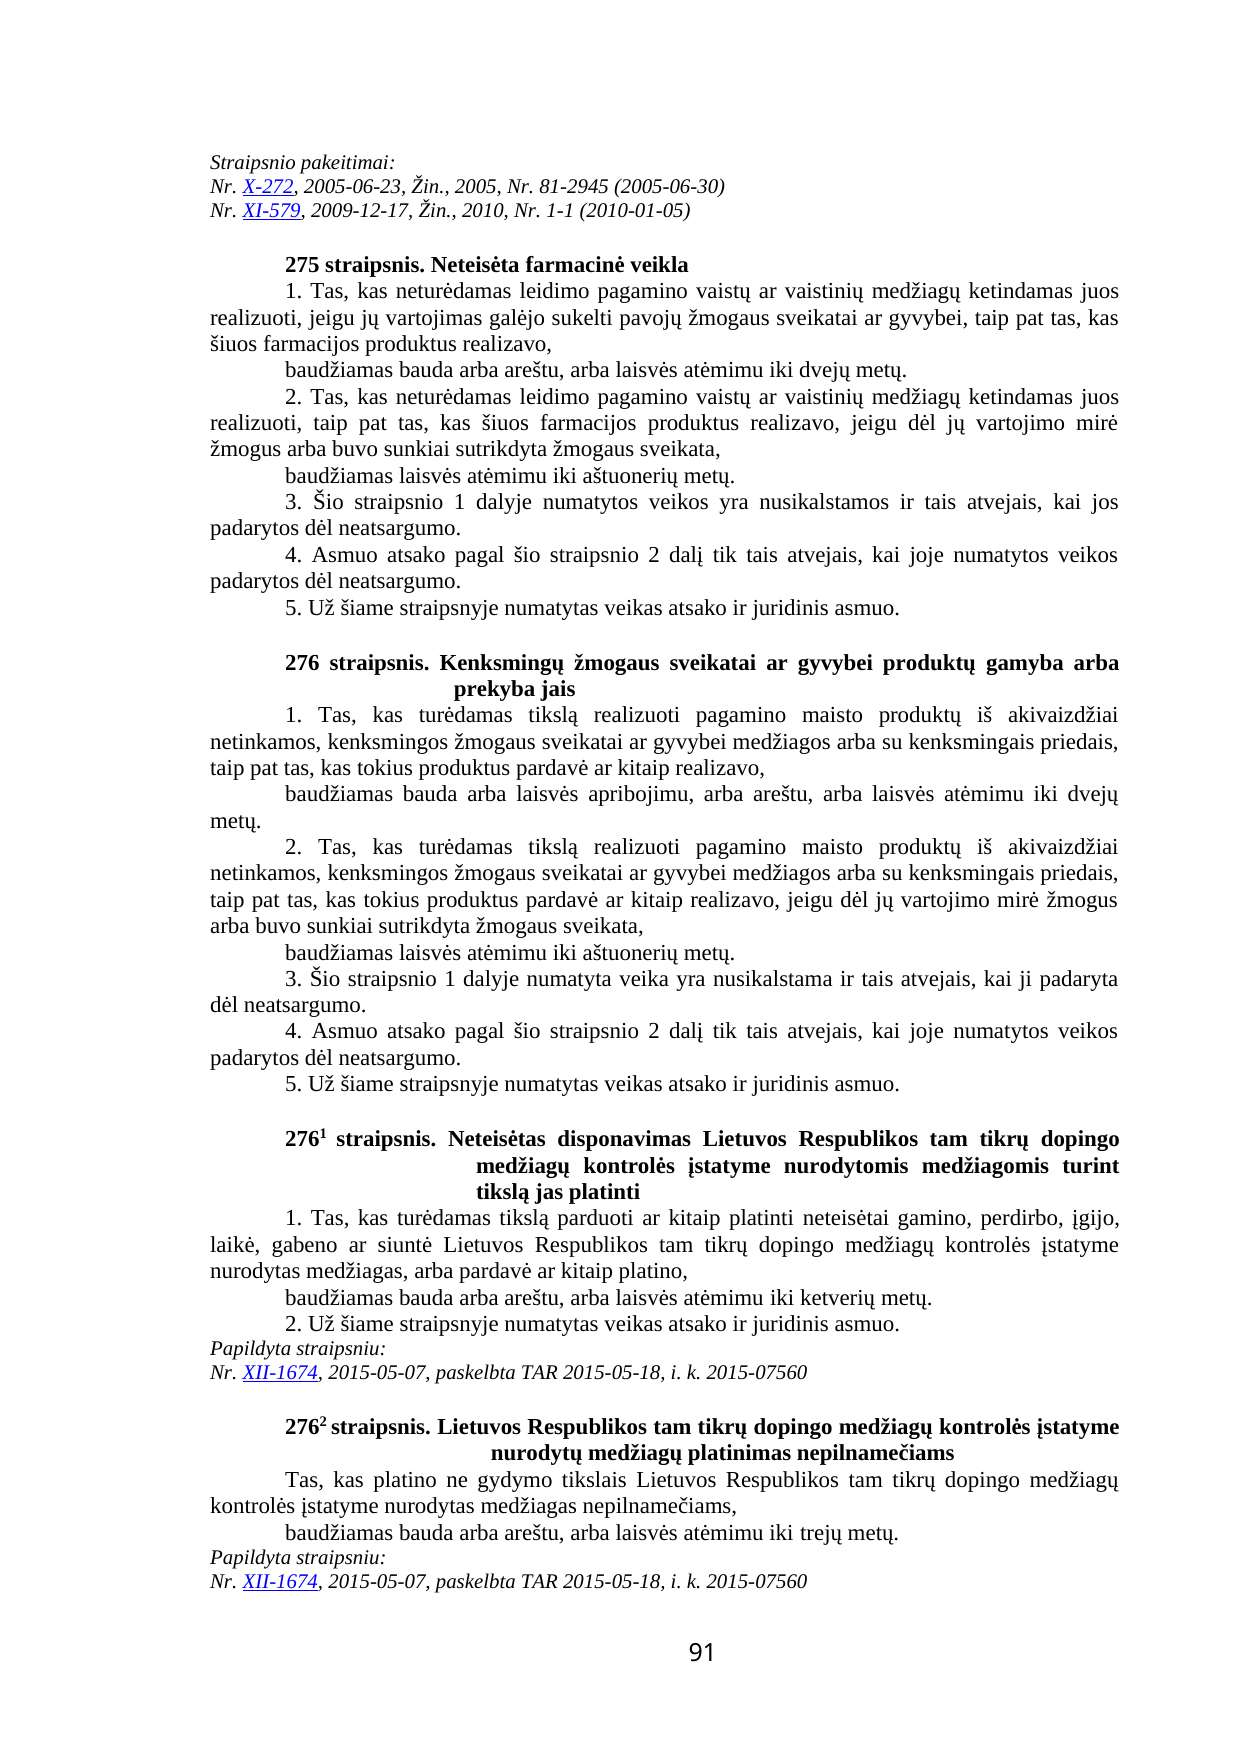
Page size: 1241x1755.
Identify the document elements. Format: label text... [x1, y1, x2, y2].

text 4. Asmuo atsako pagal šio straipsnio 2 dalį tik tais atvejais, kai joje numatytos veikos padarytos dėl neatsargumo. [210, 541, 1120, 593]
text 3. Šio straipsnio 1 dalyje numatyta veika yra nusikalstama ir tais atvejais, kai ji padaryta dėl neatsargumo. [210, 965, 1120, 1018]
text 4. Asmuo atsako pagal šio straipsnio 2 dalį tik tais atvejais, kai joje numatytos veikos padarytos dėl neatsargumo. [210, 1018, 1120, 1070]
text 2. Tas, kas neturėdamas leidimo pagamino vaistų ar vaistinių medžiagų ketindamas juos realizuoti, taip pat tas, kas šiuos farmacijos produktus realizavo, jeigu dėl jų vartojimo mirė žmogus arba buvo sunkiai sutrikdyta žmogaus sveikata, [210, 383, 1120, 462]
text baudžiamas bauda arba areštu, arba laisvės atėmimu iki trejų metų. [210, 1518, 1120, 1545]
text Tas, kas platino ne gydymo tikslais Lietuvos Respublikos tam tikrų dopingo medžiagų kontrolės įstatyme nurodytas medžiagas nepilnamečiams, [210, 1466, 1120, 1518]
text 1. Tas, kas turėdamas tikslą realizuoti pagamino maisto produktų iš akivaizdžiai netinkamos, kenksmingos žmogaus sveikatai ar gyvybei medžiagos arba su kenksmingais priedais, taip pat tas, kas tokius produktus pardavė ar kitaip realizavo, [210, 701, 1120, 780]
text 2762 straipsnis. Lietuvos Respublikos tam tikrų dopingo medžiagų kontrolės įstatyme nurodytų medžiagų platinimas nepilnamečiams [285, 1413, 1120, 1466]
text 5. Už šiame straipsnyje numatytas veikas atsako ir juridinis asmuo. [210, 593, 1120, 620]
text Nr. X-272, 2005-06-23, Žin., 2005, Nr. 81-2945 (2005-06-30) [210, 174, 1120, 198]
text 276 straipsnis. Kenksmingų žmogaus sveikatai ar gyvybei produktų gamyba arba prekyba jais [285, 649, 1120, 701]
text 1. Tas, kas neturėdamas leidimo pagamino vaistų ar vaistinių medžiagų ketindamas juos realizuoti, jeigu jų vartojimas galėjo sukelti pavojų žmogaus sveikatai ar gyvybei, taip pat tas, kas šiuos farmacijos produktus realizavo, [210, 277, 1120, 356]
text 5. Už šiame straipsnyje numatytas veikas atsako ir juridinis asmuo. [210, 1070, 1120, 1097]
text baudžiamas bauda arba laisvės apribojimu, arba areštu, arba laisvės atėmimu iki dvejų metų. [210, 780, 1120, 833]
text 2761 straipsnis. Neteisėtas disponavimas Lietuvos Respublikos tam tikrų dopingo medžiagų kontrolės įstatyme nurodytomis medžiagomis turint tikslą jas platinti [285, 1125, 1120, 1204]
text baudžiamas laisvės atėmimu iki aštuonerių metų. [210, 462, 1120, 488]
text Straipsnio pakeitimai: [210, 150, 1120, 174]
text Papildyta straipsniu: [210, 1545, 1120, 1569]
text Nr. XII-1674, 2015-05-07, paskelbta TAR 2015-05-18, i. k. 2015-07560 [210, 1569, 1120, 1593]
text Papildyta straipsniu: [210, 1336, 1120, 1360]
text 275 straipsnis. Neteisėta farmacinė veikla [210, 251, 1120, 277]
text 1. Tas, kas turėdamas tikslą parduoti ar kitaip platinti neteisėtai gamino, perdirbo, įgijo, laikė, gabeno ar siuntė Lietuvos Respublikos tam tikrų dopingo medžiagų kontrolės įstatyme nurodytas medžiagas, arba pardavė ar kitaip platino, [210, 1204, 1120, 1283]
text Nr. XII-1674, 2015-05-07, paskelbta TAR 2015-05-18, i. k. 2015-07560 [210, 1360, 1120, 1384]
text 3. Šio straipsnio 1 dalyje numatytos veikos yra nusikalstamos ir tais atvejais, kai jos padarytos dėl neatsargumo. [210, 488, 1120, 541]
text 2. Už šiame straipsnyje numatytas veikas atsako ir juridinis asmuo. [210, 1310, 1120, 1336]
text baudžiamas laisvės atėmimu iki aštuonerių metų. [210, 938, 1120, 965]
text Nr. XI-579, 2009-12-17, Žin., 2010, Nr. 1-1 (2010-01-05) [210, 198, 1120, 222]
text 2. Tas, kas turėdamas tikslą realizuoti pagamino maisto produktų iš akivaizdžiai netinkamos, kenksmingos žmogaus sveikatai ar gyvybei medžiagos arba su kenksmingais priedais, taip pat tas, kas tokius produktus pardavė ar kitaip realizavo, jeigu dėl jų vartojimo mirė žmogus arba buvo sunkiai sutrikdyta žmogaus sveikata, [210, 833, 1120, 938]
text baudžiamas bauda arba areštu, arba laisvės atėmimu iki dvejų metų. [210, 356, 1120, 383]
text baudžiamas bauda arba areštu, arba laisvės atėmimu iki ketverių metų. [210, 1283, 1120, 1310]
